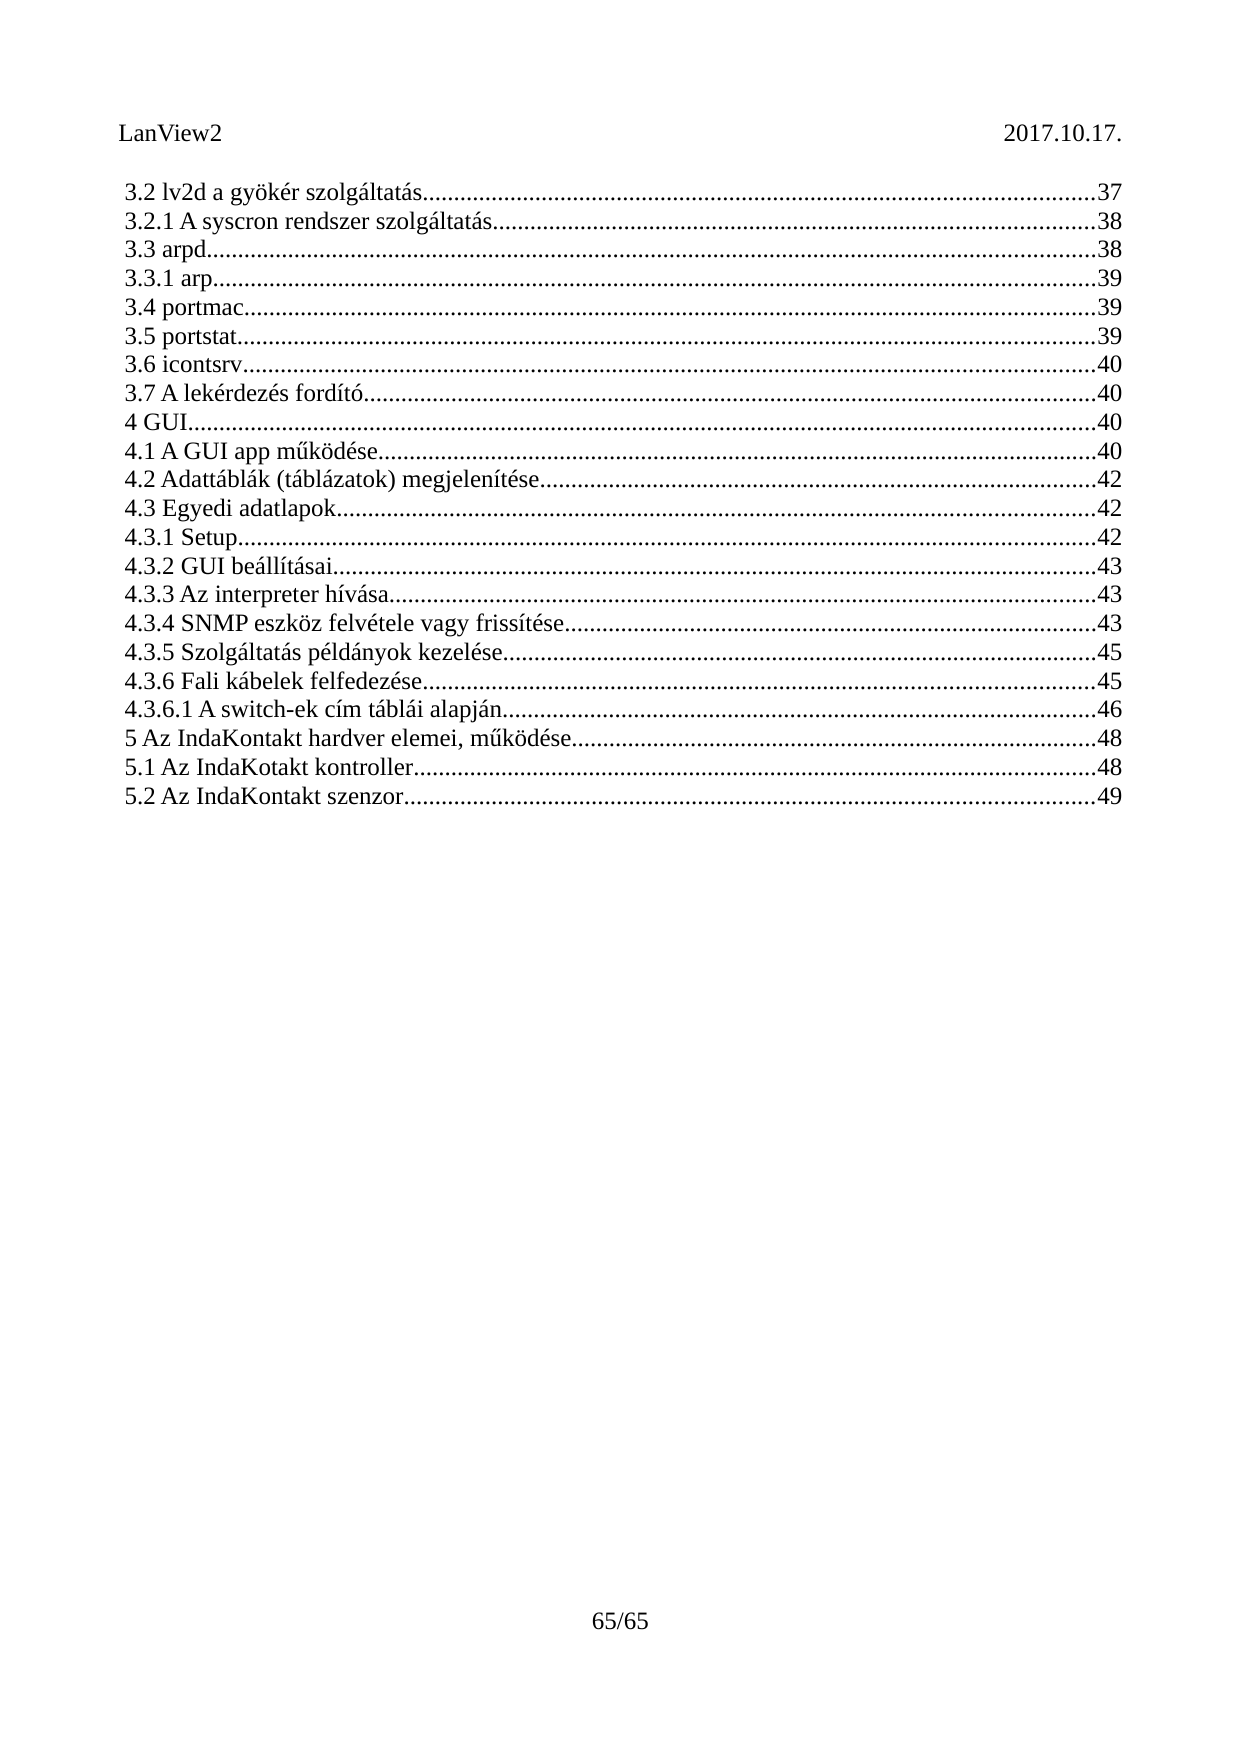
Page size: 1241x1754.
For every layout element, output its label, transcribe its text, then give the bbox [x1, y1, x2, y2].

text 4.3.6.1 A switch-ek cím táblái alapján 46 [118, 694, 1122, 723]
text 3.5 portstat 39 [118, 321, 1122, 349]
text 5.2 Az IndaKontakt szenzor 49 [118, 781, 1122, 809]
text 3.3.1 arp 39 [118, 263, 1122, 292]
text 3.7 A lekérdezés fordító 40 [118, 378, 1122, 407]
text 4.3.4 SNMP eszköz felvétele vagy frissítése 43 [118, 608, 1122, 637]
text 4.3.6 Fali kábelek felfedezése 45 [118, 666, 1122, 694]
text 4.3 Egyedi adatlapok 42 [118, 493, 1122, 522]
text 5.1 Az IndaKotakt kontroller 48 [118, 752, 1122, 781]
text 4.3.2 GUI beállításai 43 [118, 551, 1122, 579]
text 4.3.5 Szolgáltatás példányok kezelése 45 [118, 637, 1122, 666]
text 3.2 lv2d a gyökér szolgáltatás 37 [118, 177, 1122, 206]
text 5 Az IndaKontakt hardver elemei, működése 48 [118, 723, 1122, 752]
text 4.3.3 Az interpreter hívása 43 [118, 579, 1122, 608]
text 3.4 portmac 39 [118, 292, 1122, 321]
text 4.2 Adattáblák (táblázatok) megjelenítése 42 [118, 464, 1122, 493]
text 3.3 arpd 38 [118, 234, 1122, 263]
text 4.3.1 Setup 42 [118, 522, 1122, 551]
text 4 GUI 40 [118, 407, 1122, 436]
text 4.1 A GUI app működése 40 [118, 436, 1122, 464]
text 3.2.1 A syscron rendszer szolgáltatás 38 [118, 206, 1122, 234]
text 3.6 icontsrv 40 [118, 349, 1122, 378]
